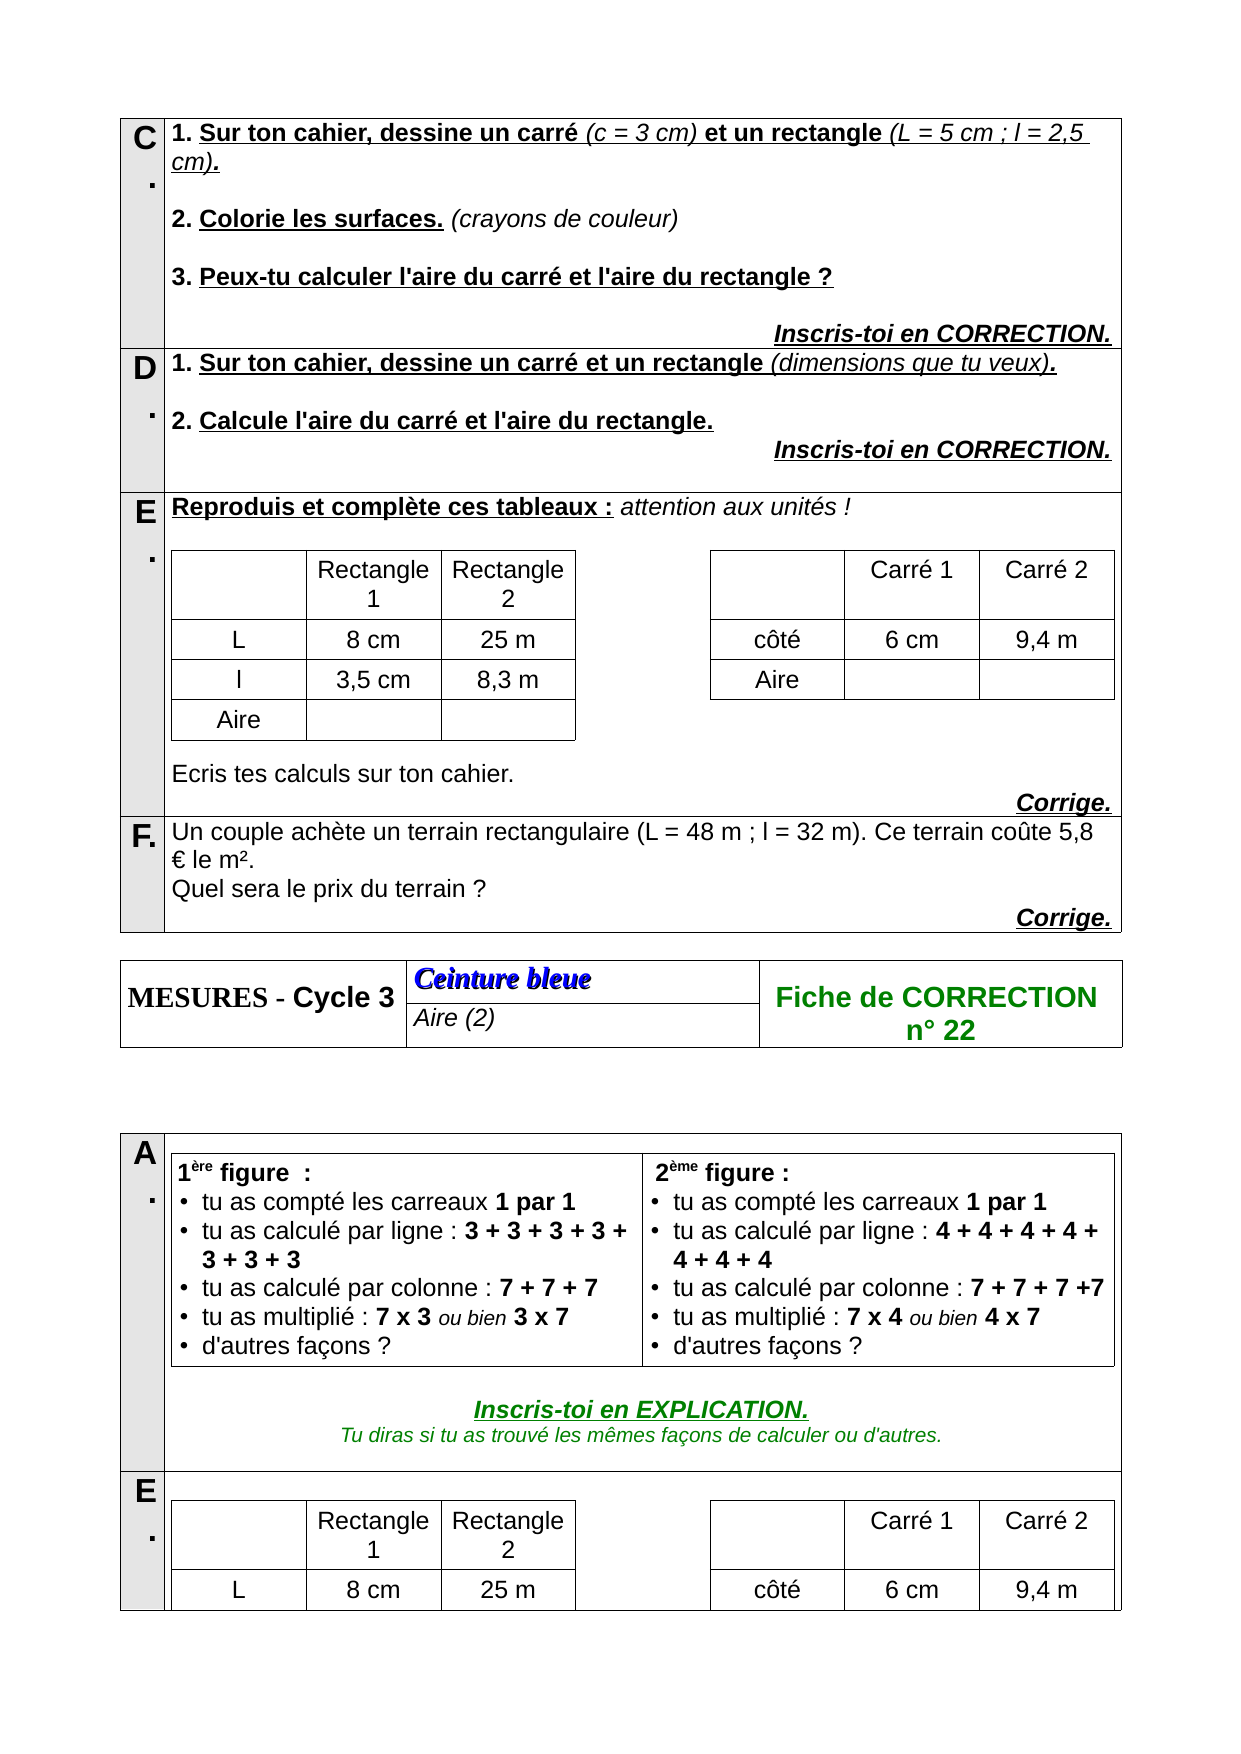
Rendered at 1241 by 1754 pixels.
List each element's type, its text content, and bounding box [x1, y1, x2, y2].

table_cell F. [121, 817, 164, 932]
table_header [576, 550, 710, 619]
table_cell côté [711, 620, 844, 659]
table_header [172, 1501, 306, 1569]
table_header Carré 2 [980, 551, 1114, 619]
table_header Carré 1 [845, 551, 979, 619]
table_cell [576, 699, 710, 740]
table_header [576, 1500, 710, 1569]
table_header Carré 1 [845, 1501, 979, 1569]
table_cell 25 m [442, 1570, 575, 1609]
table_cell 3,5 cm [307, 660, 441, 699]
table_cell 8,3 m [442, 660, 575, 699]
table_header A. [121, 1134, 164, 1471]
table_header [711, 1501, 844, 1569]
table_cell 9,4 m [980, 620, 1114, 659]
table_cell Un couple achète un terrain rectangulaire (L = 48 m ; l = 32 m). Ce terrain coûte 5,8 € le m². Quel sera le prix du terrain ? Corrige. [165, 817, 1121, 932]
table_header Rectangle 1 [307, 1501, 441, 1569]
table_header 1ère figure : tu as compté les carreaux 1 par 1 tu as calculé par ligne : 3 + 3 + 3 + 3 + 3 + 3 + 3 tu as calculé par colonne : 7 + 7 + 7 tu as multiplié : 7 x 3 ou bien 3 x 7 d'autres façons ? [172, 1154, 642, 1366]
table_header Rectangle 1 [307, 551, 441, 619]
table_cell [845, 700, 979, 740]
table_header Carré 2 [980, 1501, 1114, 1569]
table_cell [845, 660, 979, 699]
table_cell E. [121, 1472, 164, 1609]
table_cell [979, 700, 1114, 740]
table_cell E. [121, 493, 164, 816]
table_header Fiche de CORRECTION n° 22 [760, 961, 1122, 1047]
table_cell côté [711, 1570, 844, 1609]
table_cell [576, 1569, 710, 1609]
table_cell [576, 659, 710, 699]
table_header 2ème figure : tu as compté les carreaux 1 par 1 tu as calculé par ligne : 4 + 4 + 4 + 4 + 4 + 4 + 4 tu as calculé par colonne : 7 + 7 + 7 +7 tu as multiplié : 7 x 4 ou bien 4 x 7 d'autres façons ? [643, 1154, 1114, 1366]
table_cell D. [121, 349, 164, 492]
table_header Inscris-toi en EXPLICATION. Tu diras si tu as trouvé les mêmes façons de calculer ou d'autres. [165, 1134, 1121, 1471]
table_cell 1. Sur ton cahier, dessine un carré (c = 3 cm) et un rectangle (L = 5 cm ; l = 2,5 cm). 2. Colorie les surfaces. (crayons de couleur) 3. Peux-tu calculer l'aire du carré et l'aire du rectangle ? Inscris-toi en CORRECTION. [165, 119, 1121, 348]
table_cell l [172, 660, 306, 699]
table_cell [710, 700, 844, 740]
table_header Ceinture bleue [407, 961, 759, 1003]
table_cell 9,4 m [980, 1570, 1114, 1609]
table_header [172, 551, 306, 619]
table_cell Aire [711, 660, 844, 699]
table_cell 8 cm [307, 1570, 441, 1609]
table_cell [307, 700, 441, 740]
table_cell [165, 1472, 1121, 1609]
table_cell L [172, 620, 306, 659]
table_cell 8 cm [307, 620, 441, 659]
table_cell [576, 619, 710, 659]
table_cell Aire (2) [407, 1004, 759, 1047]
table_cell Aire [172, 700, 306, 740]
table_header [711, 551, 844, 619]
table_cell 6 cm [845, 620, 979, 659]
table_cell 1. Sur ton cahier, dessine un carré et un rectangle (dimensions que tu veux). 2. Calcule l'aire du carré et l'aire du rectangle. Inscris-toi en CORRECTION. [165, 349, 1121, 492]
table_cell 6 cm [845, 1570, 979, 1609]
table_cell C. [121, 119, 164, 348]
table_header Rectangle 2 [442, 1501, 575, 1569]
table_cell Reproduis et complète ces tableaux : attention aux unités ! Ecris tes calculs sur ton cahier. Corrige. [165, 493, 1121, 816]
table_header MESURES - Cycle 3 [121, 961, 406, 1047]
table_header Rectangle 2 [442, 551, 575, 619]
table_cell [442, 700, 575, 740]
table_cell 25 m [442, 620, 575, 659]
table_cell [980, 660, 1114, 699]
table_cell L [172, 1570, 306, 1609]
